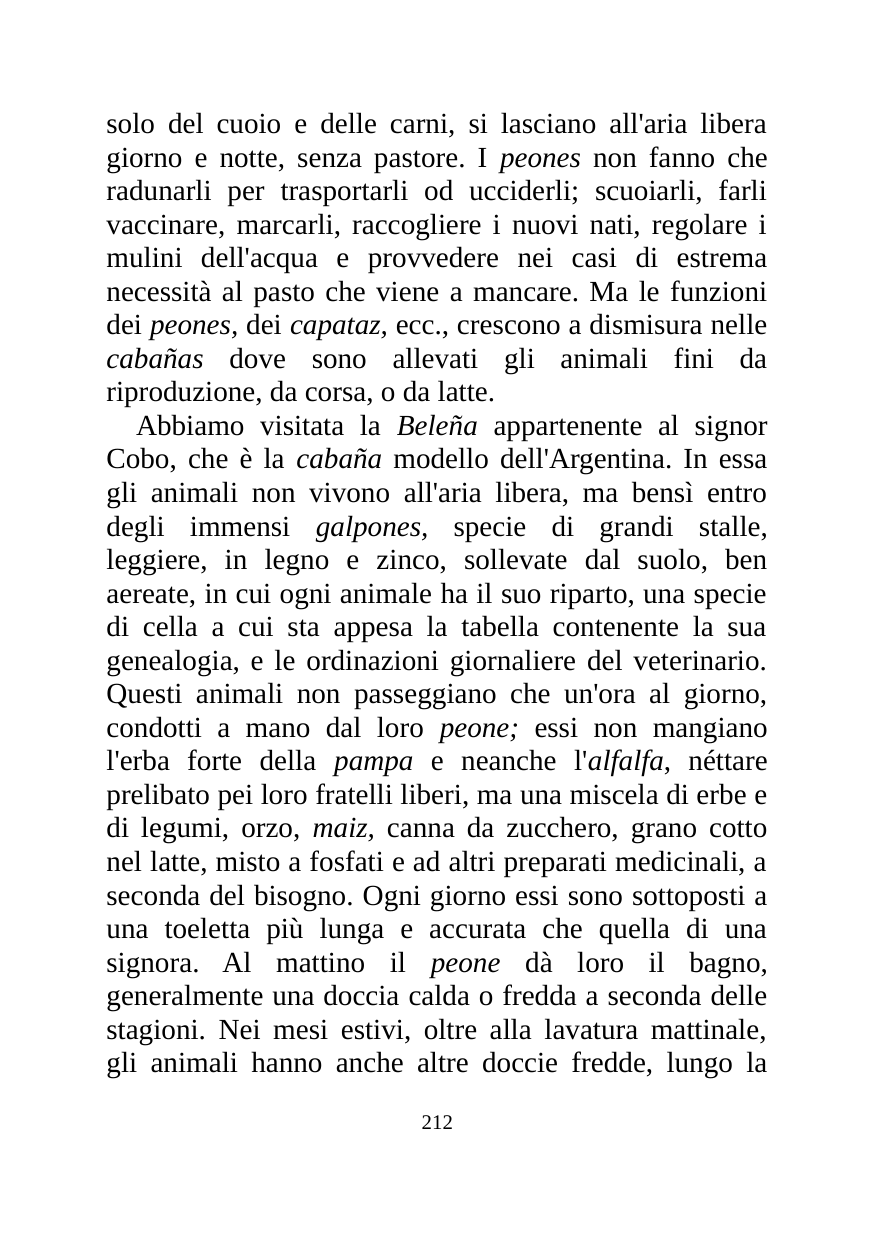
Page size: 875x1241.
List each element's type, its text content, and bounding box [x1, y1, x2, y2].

text solo del cuoio e delle carni, si lasciano all'aria libera giorno e notte, senza pastore. I peones non fanno che radunarli per trasportarli od ucciderli; scuoiarli, farli vaccinare, marcarli, raccogliere i nuovi nati, regolare i mulini dell'acqua e provvedere nei casi di estrema necessità al pasto che viene a mancare. Ma le funzioni dei peones, dei capataz, ecc., crescono a dismisura nelle cabañas dove sono allevati gli animali fini da riproduzione, da corsa, o da latte. [106, 106, 768, 408]
text Abbiamo visitata la Beleña appartenente al signor Cobo, che è la cabaña modello dell'Argentina. In essa gli animali non vivono all'aria libera, ma bensì entro degli immensi galpones, specie di grandi stalle, leggiere, in legno e zinco, sollevate dal suolo, ben aereate, in cui ogni animale ha il suo riparto, una specie di cella a cui sta appesa la tabella contenente la sua genealogia, e le ordinazioni giornaliere del veterinario. Questi animali non passeggiano che un'ora al giorno, condotti a mano dal loro peone; essi non mangiano l'erba forte della pampa e neanche l'alfalfa, néttare prelibato pei loro fratelli liberi, ma una miscela di erbe e di legumi, orzo, maiz, canna da zucchero, grano cotto nel latte, misto a fosfati e ad altri preparati medicinali, a seconda del bisogno. Ogni giorno essi sono sottoposti a una toeletta più lunga e accurata che quella di una signora. Al mattino il peone dà loro il bagno, generalmente una doccia calda o fredda a seconda delle stagioni. Nei mesi estivi, oltre alla lavatura mattinale, gli animali hanno anche altre doccie fredde, lungo la [106, 408, 768, 1079]
